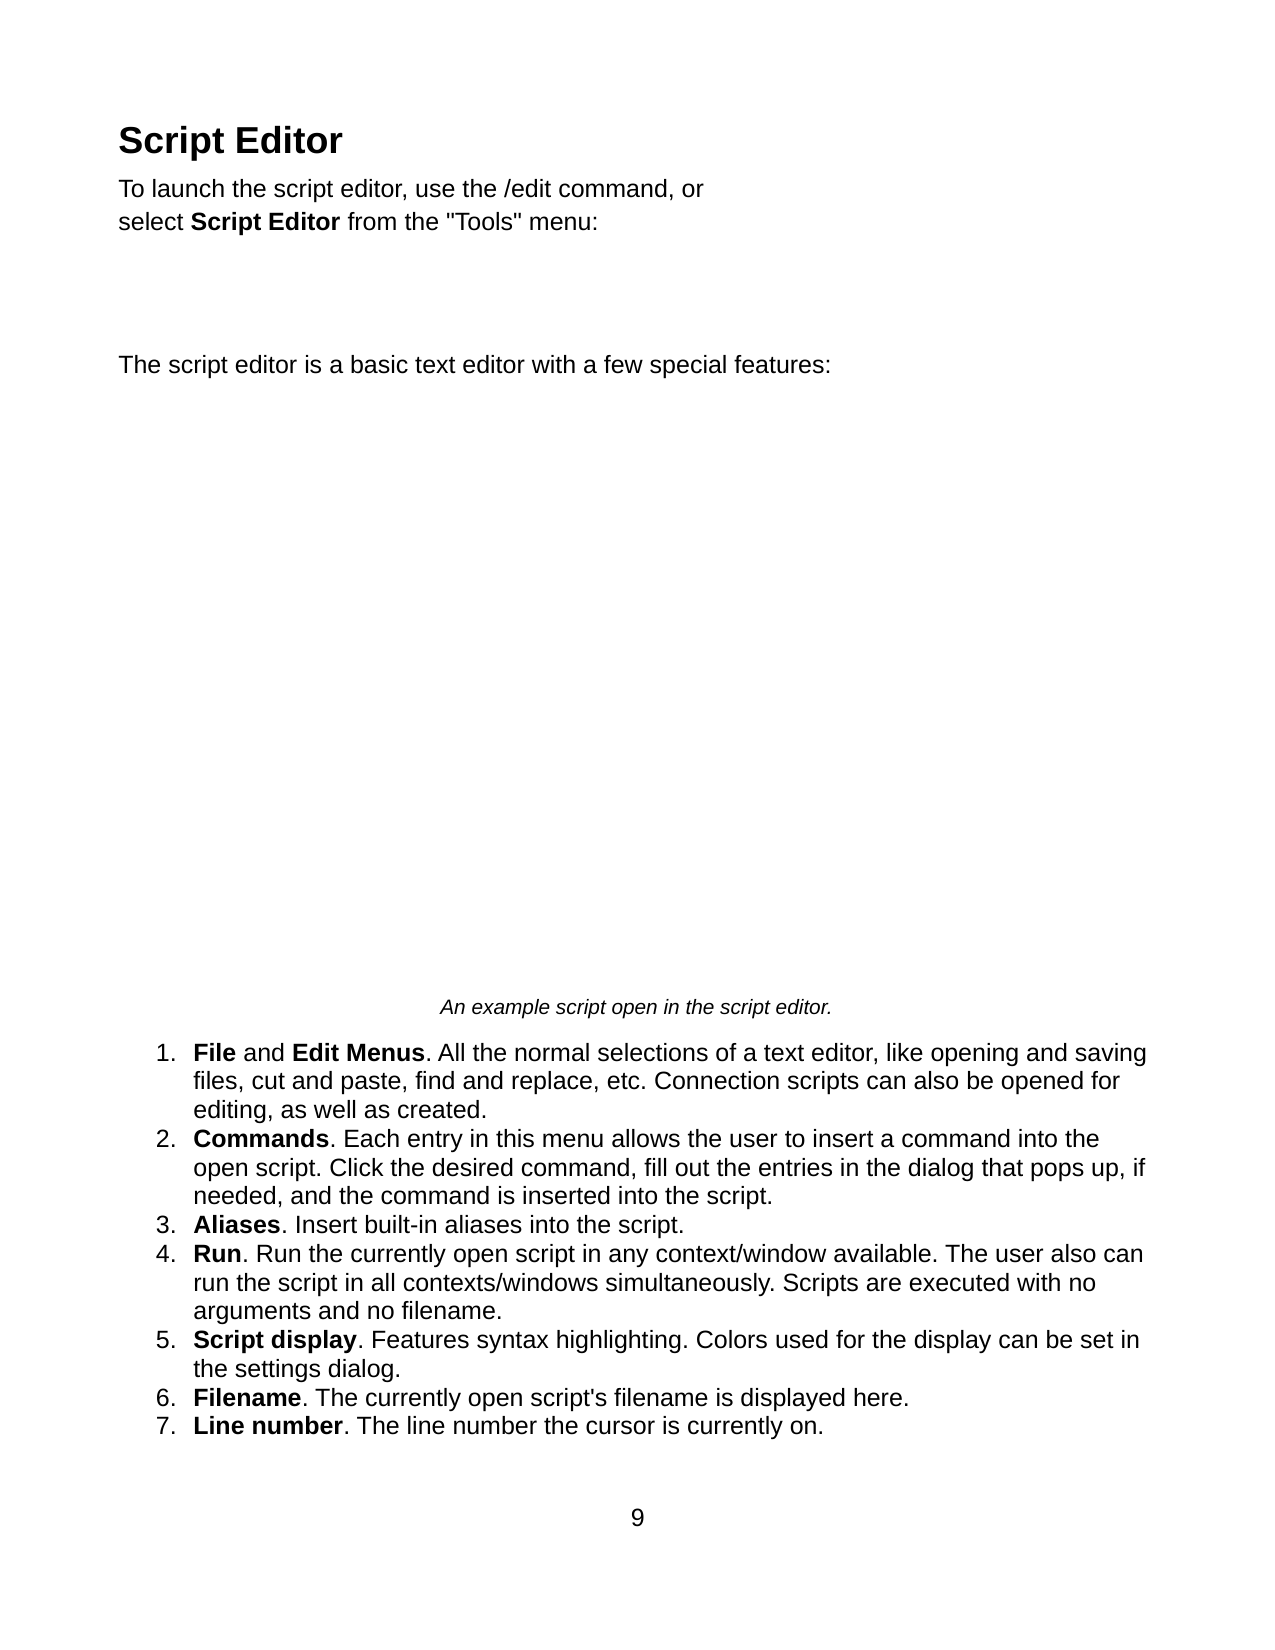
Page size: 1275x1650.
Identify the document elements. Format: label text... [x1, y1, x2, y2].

list Run. Run the currently open script in any context/window available. The user also can run the script in all contexts/windows simultaneously. Scripts are executed with no arguments and no filename. [156, 1239, 1157, 1325]
text The script editor is a basic text editor with a few special features: [118, 349, 1157, 378]
subtitle Script Editor [118, 118, 1157, 161]
list Filename. The currently open script's filename is displayed here. [156, 1382, 1157, 1411]
list File and Edit Menus. All the normal selections of a text editor, like opening and saving files, cut and paste, find and replace, etc. Connection scripts can also be opened for editing, as well as created. [156, 1037, 1157, 1124]
list Script display. Features syntax highlighting. Colors used for the display can be set in the settings dialog. [156, 1325, 1157, 1382]
list Commands. Each entry in this menu allows the user to insert a command into the open script. Click the desired command, fill out the entries in the dialog that pops up, if needed, and the command is inserted into the script. [156, 1124, 1157, 1210]
list Aliases. Insert built-in aliases into the script. [156, 1210, 1157, 1239]
list Line number. The line number the cursor is currently on. [156, 1411, 1157, 1440]
text An example script open in the script editor. [248, 410, 1027, 1019]
text To launch the script editor, use the /edit command, or select Script Editor from the "Tools" menu: [118, 174, 1157, 236]
